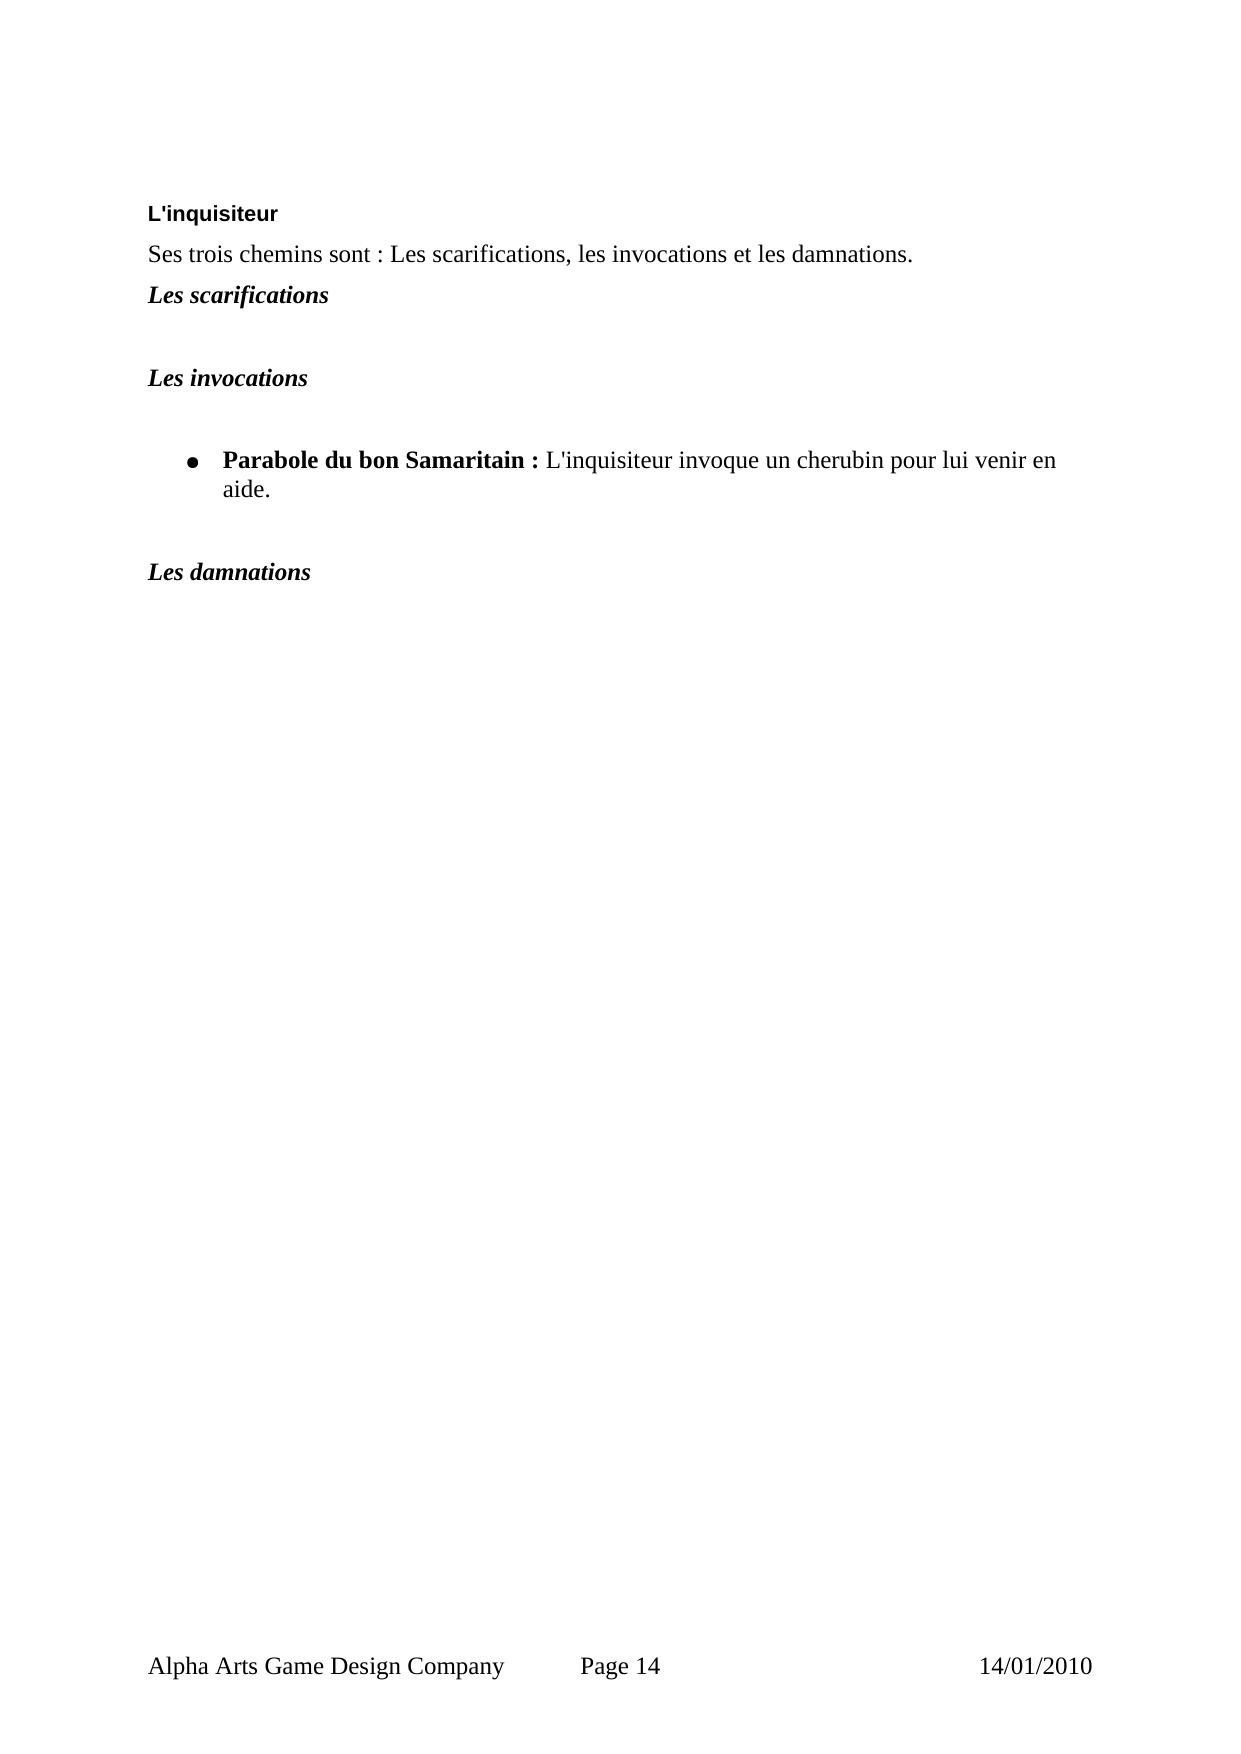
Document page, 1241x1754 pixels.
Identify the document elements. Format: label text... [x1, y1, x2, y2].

text Les scarifications [148, 280, 1092, 309]
text Ses trois chemins sont : Les scarifications, les invocations et les damnations. [148, 239, 1092, 268]
list Parabole du bon Samaritain : L'inquisiteur invoque un cherubin pour lui venir en aide. [185, 445, 1092, 503]
text Les invocations [148, 363, 1092, 392]
subtitle L'inquisiteur [148, 201, 1092, 227]
text Les damnations [148, 557, 1092, 585]
